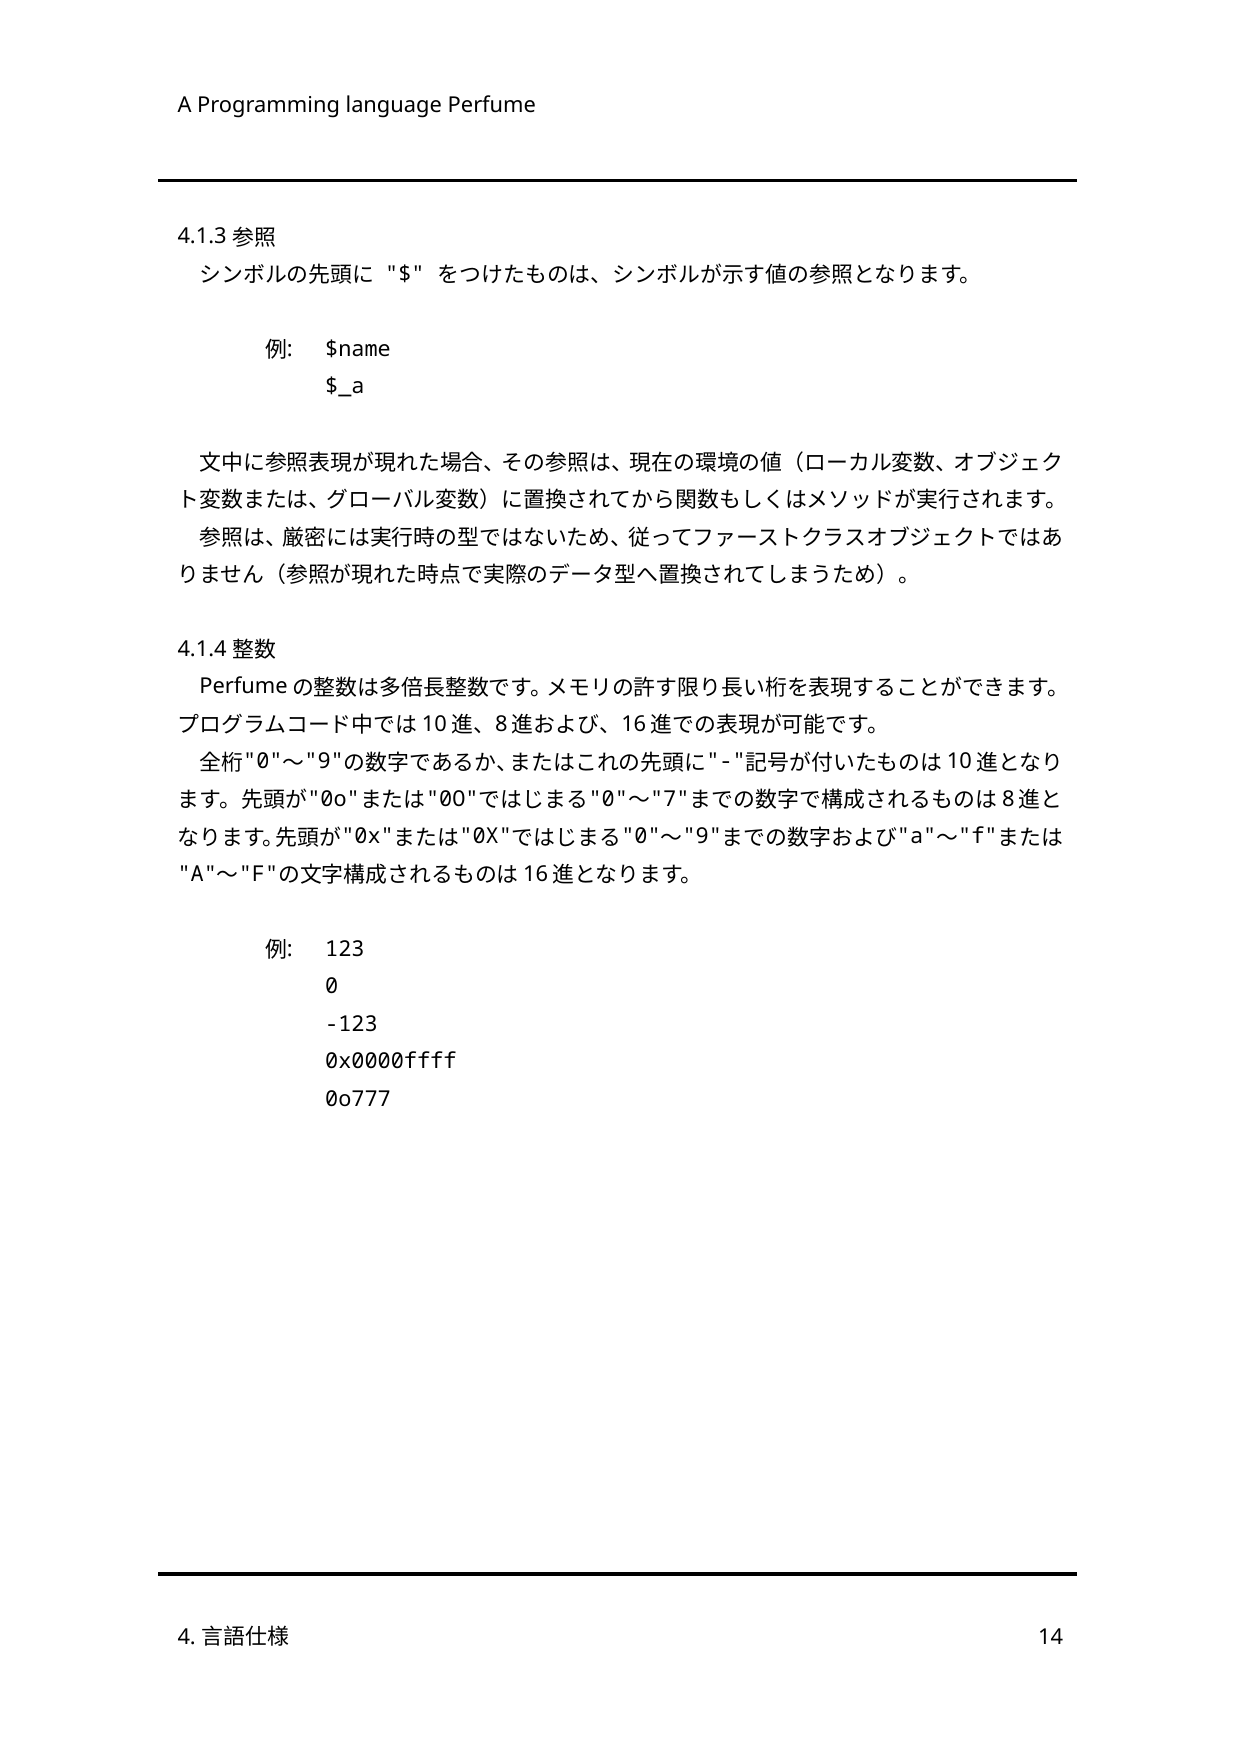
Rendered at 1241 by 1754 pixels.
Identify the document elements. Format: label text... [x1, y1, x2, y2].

text 文中に参照表現が現れた場合、その参照は、現在の環境の値（ローカル変数、オブジェクト変数または、グローバル変数）に置換されてから関数もしくはメソッドが実行されます。 [177, 442, 1063, 517]
subtitle 4.1.3 参照 [177, 217, 1063, 254]
text シンボルの先頭に "$" をつけたものは、シンボルが示す値の参照となります。 [177, 254, 1063, 292]
text 参照は、厳密には実行時の型ではないため、従ってファーストクラスオブジェクトではありません（参照が現れた時点で実際のデータ型へ置換されてしまうため）。 [177, 517, 1063, 592]
text 例: 123 [177, 929, 1063, 967]
text 0o777 [177, 1079, 1063, 1117]
text 0 [177, 967, 1063, 1004]
text 全桁"0"～"9"の数字であるか、またはこれの先頭に"‐"記号が付いたものは10進となります。先頭が"0o"または"0O"ではじまる"0"～"7"までの数字で構成されるものは8進となります。先頭が"0x"または"0X"ではじまる"0"～"9"までの数字および"a"～"f"または"A"～"F"の文字構成されるものは16進となります。 [177, 742, 1063, 892]
text $_a [177, 367, 1063, 404]
text 0x0000ffff [177, 1042, 1063, 1079]
text -123 [177, 1004, 1063, 1042]
subtitle 4.1.4 整数 [177, 629, 1063, 667]
text Perfumeの整数は多倍長整数です。メモリの許す限り長い桁を表現することができます。プログラムコード中では10進、8進および、16進での表現が可能です。 [177, 667, 1063, 742]
text 例: $name [177, 329, 1063, 367]
